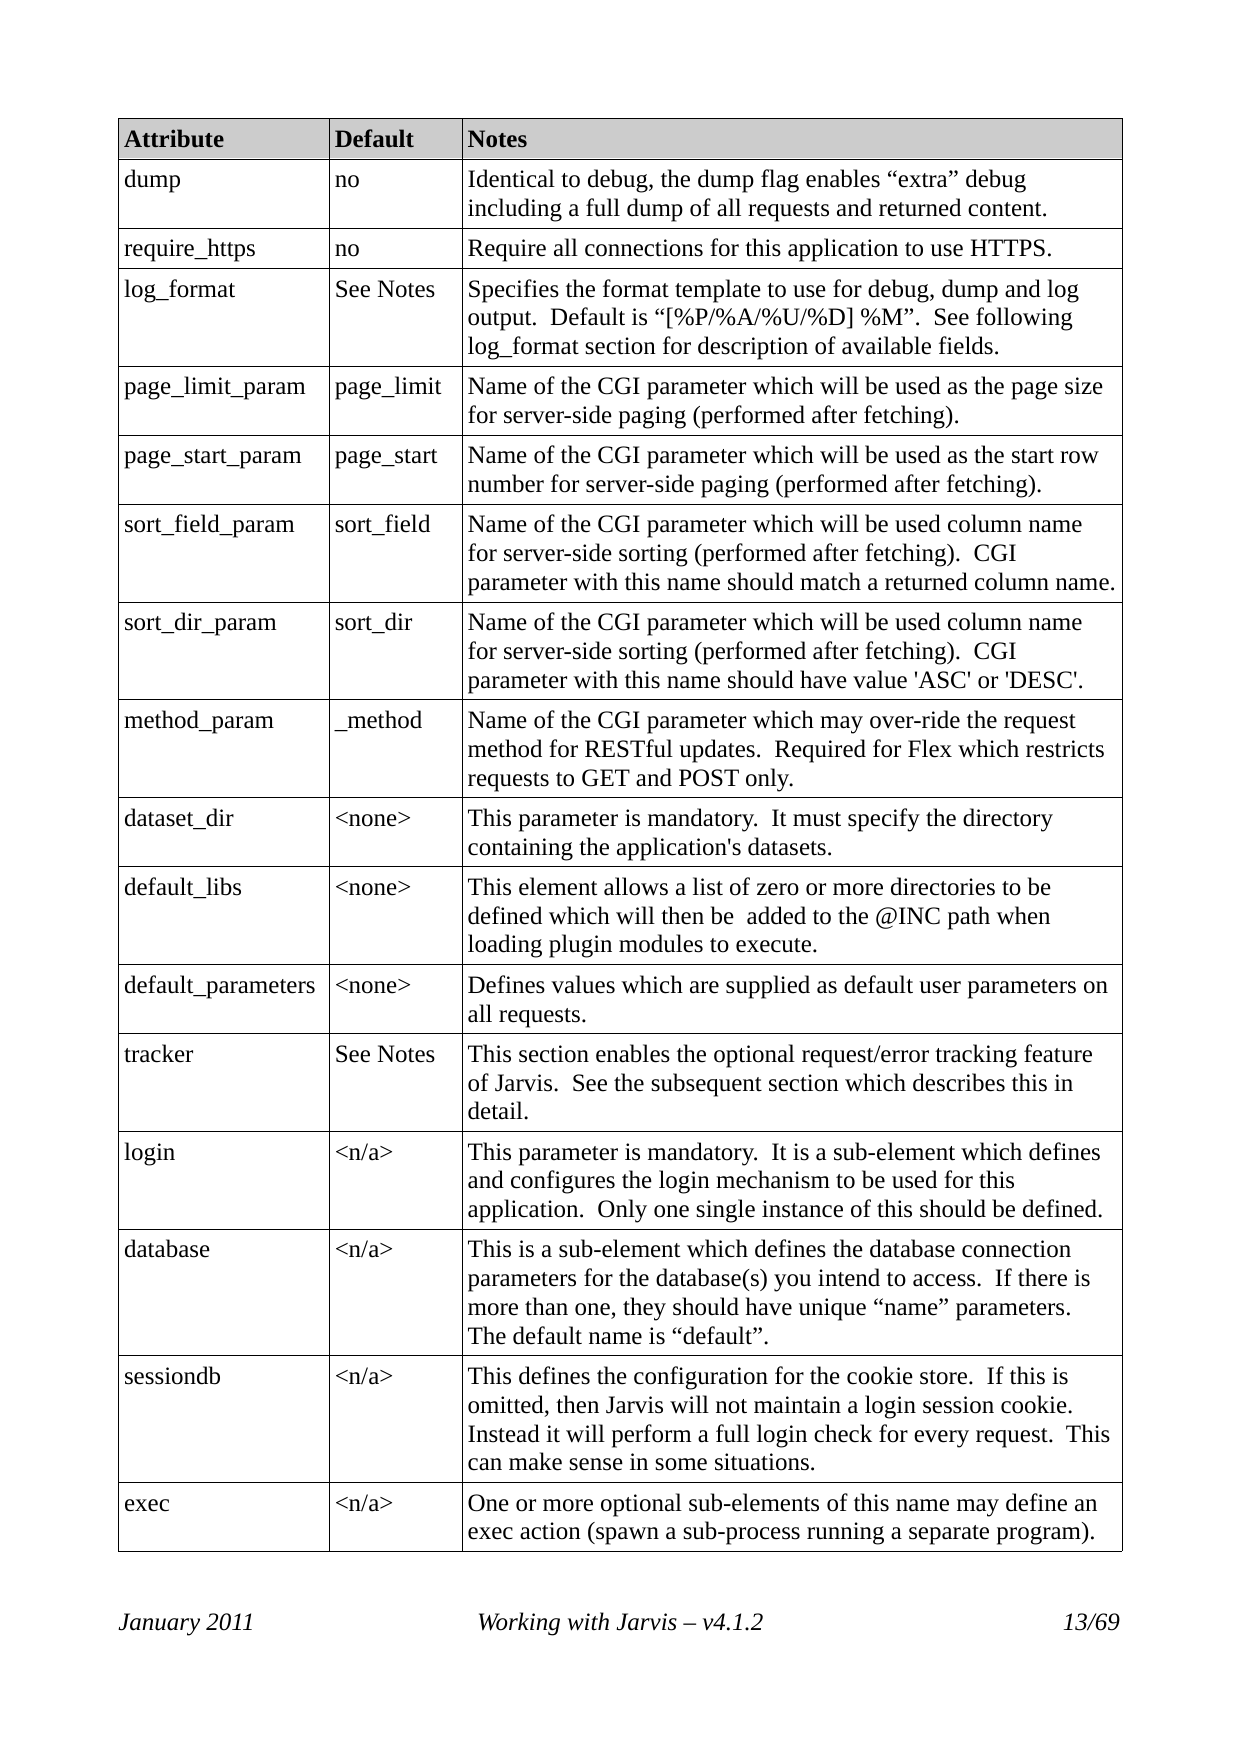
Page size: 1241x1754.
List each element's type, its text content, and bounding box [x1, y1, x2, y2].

table_header Default [330, 119, 462, 158]
table_cell <none> [330, 965, 462, 1033]
table_cell page_limit [330, 367, 462, 435]
table_cell _method [330, 700, 462, 797]
table_cell Name of the CGI parameter which will be used as the page size for server-side paging (performed after fetching). [463, 367, 1122, 435]
table_cell <n/a> [330, 1356, 462, 1482]
table_header Notes [463, 119, 1122, 158]
table_cell Name of the CGI parameter which will be used column name for server-side sorting (performed after fetching). CGI parameter with this name should match a returned column name. [463, 505, 1122, 602]
table_cell sort_field_param [119, 505, 329, 602]
table_cell method_param [119, 700, 329, 797]
table_cell Name of the CGI parameter which will be used as the start row number for server-side paging (performed after fetching). [463, 436, 1122, 504]
table_cell <none> [330, 798, 462, 866]
table_cell no [330, 160, 462, 227]
table_cell This parameter is mandatory. It must specify the directory containing the application's datasets. [463, 798, 1122, 866]
table_cell See Notes [330, 269, 462, 366]
table_cell sort_dir [330, 603, 462, 699]
table_cell This parameter is mandatory. It is a sub-element which defines and configures the login mechanism to be used for this application. Only one single instance of this should be defined. [463, 1132, 1122, 1229]
table_cell no [330, 229, 462, 268]
table_cell <none> [330, 867, 462, 964]
table_cell See Notes [330, 1034, 462, 1131]
table_cell default_libs [119, 867, 329, 964]
table_cell sessiondb [119, 1356, 329, 1482]
table_cell Identical to debug, the dump flag enables “extra” debug including a full dump of all requests and returned content. [463, 160, 1122, 227]
table_cell database [119, 1230, 329, 1355]
table_cell log_format [119, 269, 329, 366]
table_header Attribute [119, 119, 329, 158]
table_cell Name of the CGI parameter which may over-ride the request method for RESTful updates. Required for Flex which restricts requests to GET and POST only. [463, 700, 1122, 797]
table_cell require_https [119, 229, 329, 268]
table_cell exec [119, 1483, 329, 1551]
table_cell One or more optional sub-elements of this name may define an exec action (spawn a sub-process running a separate program). [463, 1483, 1122, 1551]
table_cell This section enables the optional request/error tracking feature of Jarvis. See the subsequent section which describes this in detail. [463, 1034, 1122, 1131]
table_cell This element allows a list of zero or more directories to be defined which will then be added to the @INC path when loading plugin modules to execute. [463, 867, 1122, 964]
table_cell tracker [119, 1034, 329, 1131]
table_cell <n/a> [330, 1483, 462, 1551]
table_cell Defines values which are supplied as default user parameters on all requests. [463, 965, 1122, 1033]
table_cell sort_field [330, 505, 462, 602]
table_cell dataset_dir [119, 798, 329, 866]
table_cell Specifies the format template to use for debug, dump and log output. Default is “[%P/%A/%U/%D] %M”. See following log_format section for description of available fields. [463, 269, 1122, 366]
table_cell Require all connections for this application to use HTTPS. [463, 229, 1122, 268]
table_cell page_start [330, 436, 462, 504]
table_cell page_limit_param [119, 367, 329, 435]
table_cell sort_dir_param [119, 603, 329, 699]
table_cell This is a sub-element which defines the database connection parameters for the database(s) you intend to access. If there is more than one, they should have unique “name” parameters. The default name is “default”. [463, 1230, 1122, 1355]
table_cell <n/a> [330, 1230, 462, 1355]
table_cell <n/a> [330, 1132, 462, 1229]
table_cell default_parameters [119, 965, 329, 1033]
table_cell This defines the configuration for the cookie store. If this is omitted, then Jarvis will not maintain a login session cookie. Instead it will perform a full login check for every request. This can make sense in some situations. [463, 1356, 1122, 1482]
table_cell dump [119, 160, 329, 227]
table_cell Name of the CGI parameter which will be used column name for server-side sorting (performed after fetching). CGI parameter with this name should have value 'ASC' or 'DESC'. [463, 603, 1122, 699]
table_cell page_start_param [119, 436, 329, 504]
table_cell login [119, 1132, 329, 1229]
